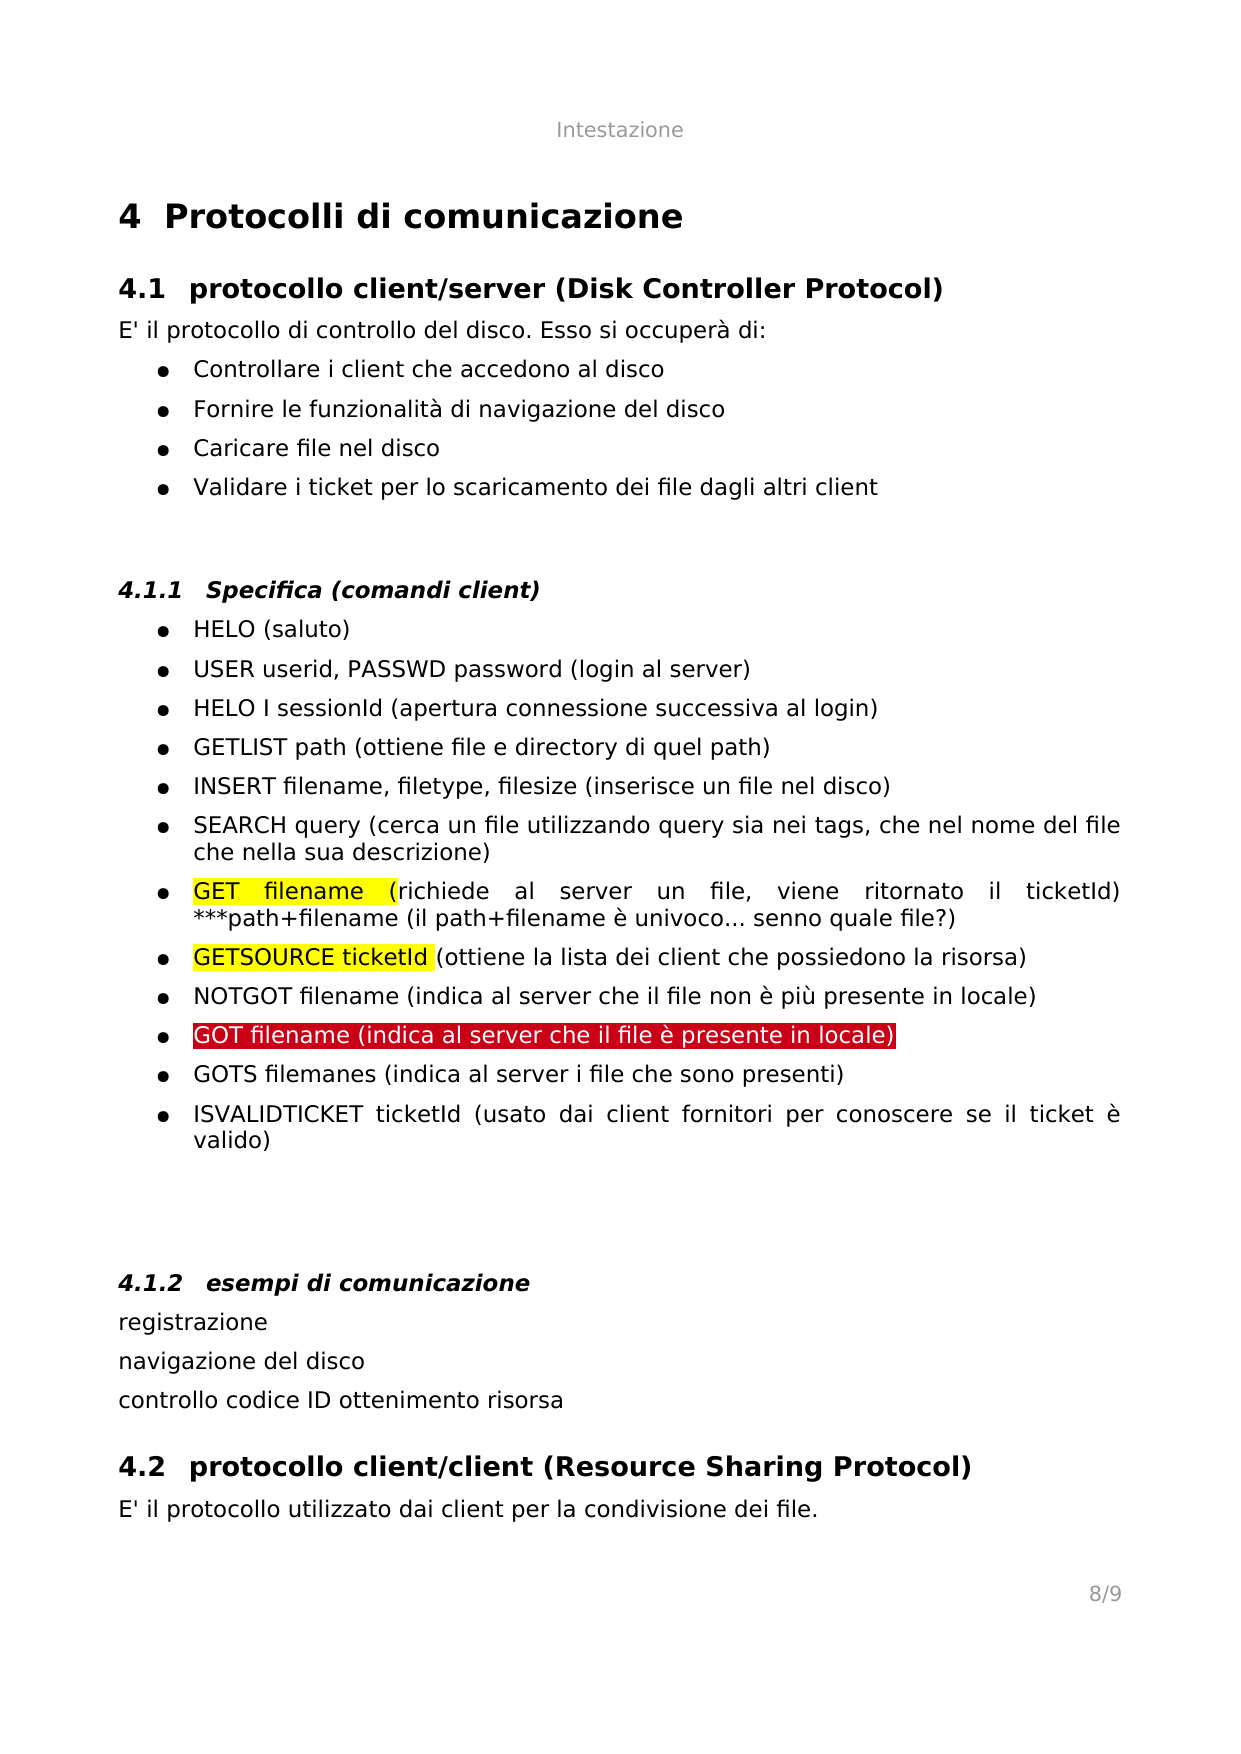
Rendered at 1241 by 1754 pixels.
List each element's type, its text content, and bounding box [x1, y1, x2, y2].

subtitle Protocolli di comunicazione [118, 197, 1122, 236]
subtitle esempi di comunicazione [118, 1270, 1122, 1297]
list GET filename (richiede al server un file, viene ritornato il ticketId) ***path+filename (il path+filename è univoco... senno quale file?) [156, 878, 1122, 932]
text navigazione del disco [118, 1348, 1122, 1375]
list GETLIST path (ottiene file e directory di quel path) [156, 734, 1122, 761]
list Controllare i client che accedono al disco [156, 357, 1122, 383]
text E' il protocollo di controllo del disco. Esso si occuperà di: [118, 317, 1122, 344]
list ISVALIDTICKET ticketId (usato dai client fornitori per conoscere se il ticket è valido) [156, 1101, 1122, 1154]
list Validare i ticket per lo scaricamento dei file dagli altri client [156, 474, 1122, 501]
list Fornire le funzionalità di navigazione del disco [156, 396, 1122, 422]
list GOT filename (indica al server che il file è presente in locale) [156, 1022, 1122, 1049]
list HELO I sessionId (apertura connessione successiva al login) [156, 695, 1122, 722]
subtitle protocollo client/server (Disk Controller Protocol) [118, 273, 1122, 305]
text registrazione [118, 1309, 1122, 1336]
list GOTS filemanes (indica al server i file che sono presenti) [156, 1062, 1122, 1088]
list INSERT filename, filetype, filesize (inserisce un file nel disco) [156, 773, 1122, 800]
list SEARCH query (cerca un file utilizzando query sia nei tags, che nel nome del file che nella sua descrizione) [156, 812, 1122, 866]
list USER userid, PASSWD password (login al server) [156, 656, 1122, 682]
text E' il protocollo utilizzato dai client per la condivisione dei file. [118, 1496, 1122, 1522]
list HELO (saluto) [156, 617, 1122, 643]
text controllo codice ID ottenimento risorsa [118, 1387, 1122, 1414]
list Caricare file nel disco [156, 435, 1122, 462]
subtitle protocollo client/client (Resource Sharing Protocol) [118, 1452, 1122, 1483]
list NOTGOT filename (indica al server che il file non è più presente in locale) [156, 983, 1122, 1010]
list GETSOURCE ticketId (ottiene la lista dei client che possiedono la risorsa) [156, 944, 1122, 971]
subtitle Specifica (comandi client) [118, 577, 1122, 604]
